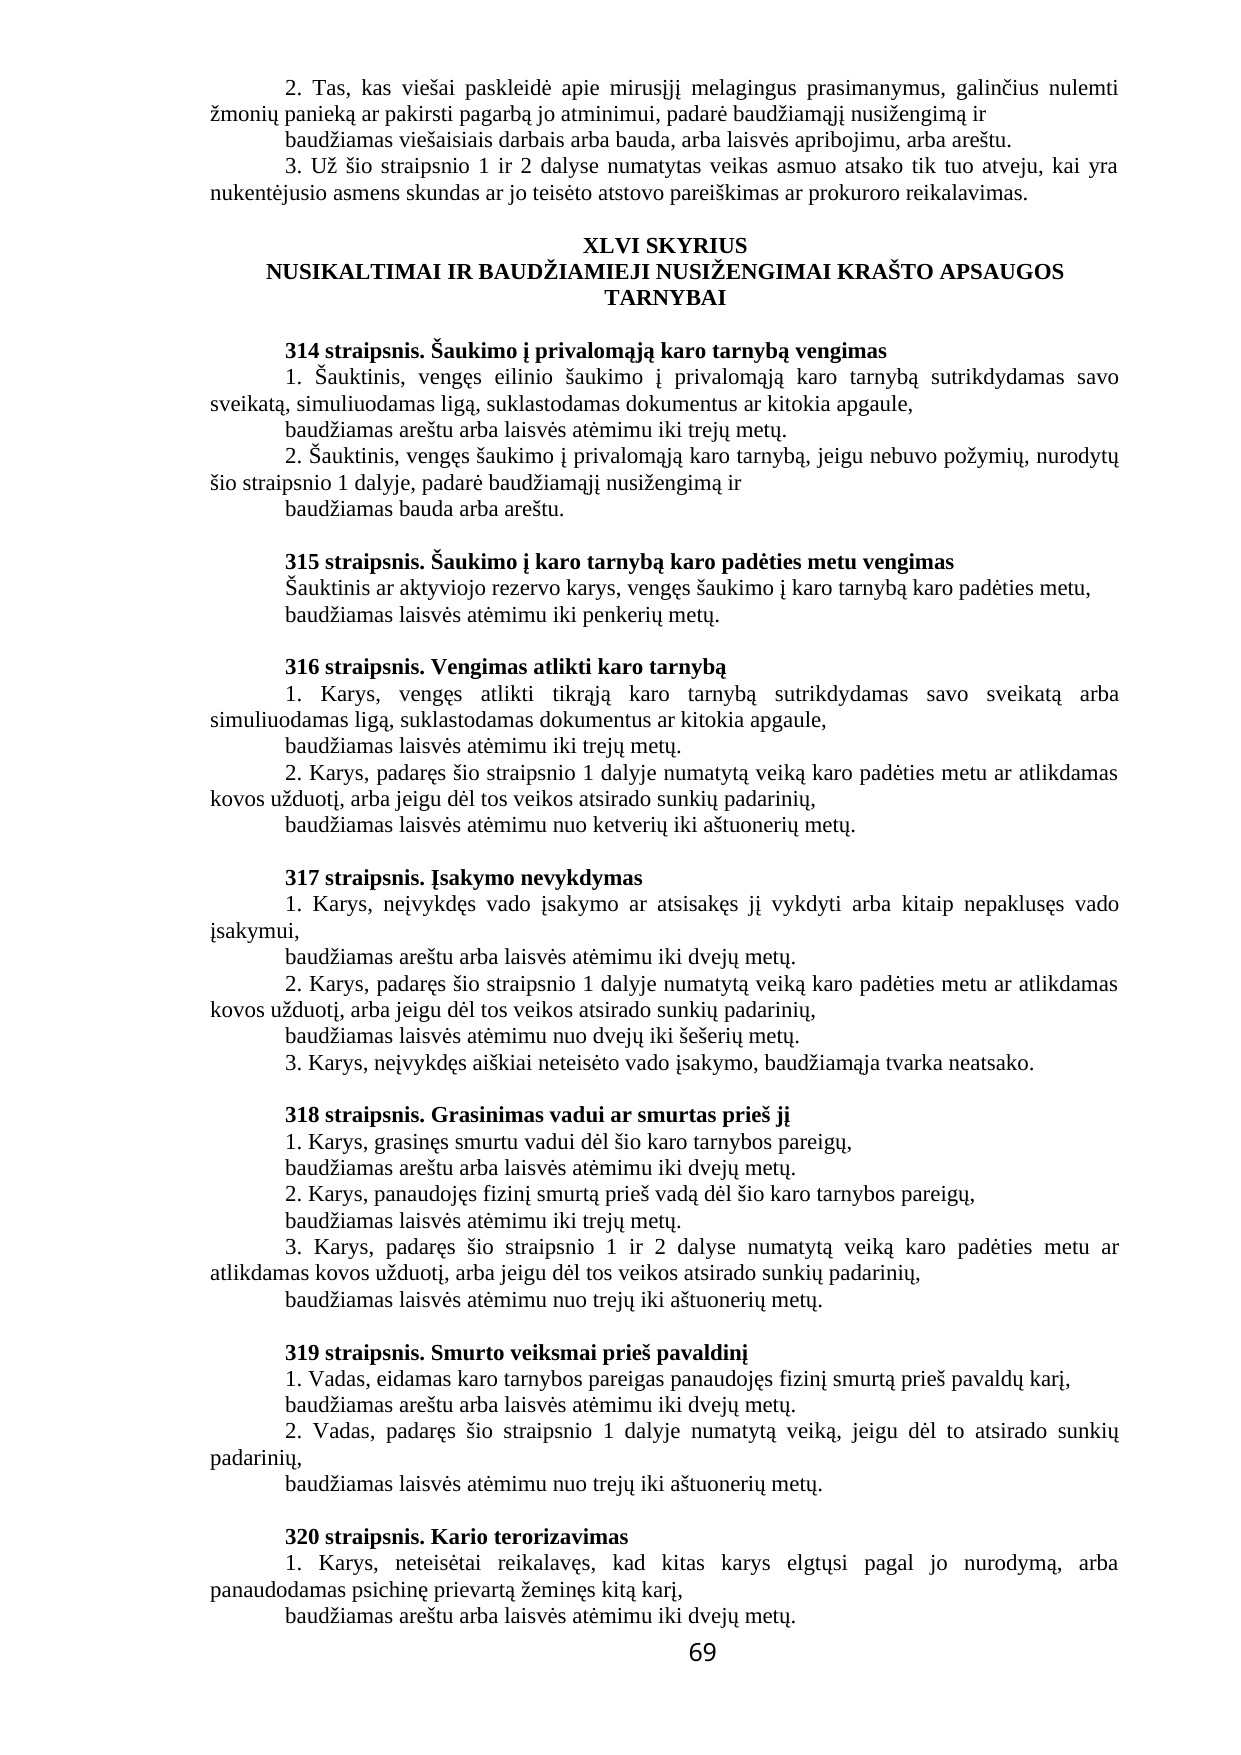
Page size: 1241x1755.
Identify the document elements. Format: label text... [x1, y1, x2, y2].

text baudžiamas laisvės atėmimu iki penkerių metų. [210, 601, 1120, 627]
text baudžiamas bauda arba areštu. [210, 495, 1120, 522]
text 1. Vadas, eidamas karo tarnybos pareigas panaudojęs fizinį smurtą prieš pavaldų karį, [210, 1365, 1120, 1391]
text 3. Už šio straipsnio 1 ir 2 dalyse numatytas veikas asmuo atsako tik tuo atveju, kai yra nukentėjusio asmens skundas ar jo teisėto atstovo pareiškimas ar prokuroro reikalavimas. [210, 153, 1120, 205]
text 314 straipsnis. Šaukimo į privalomąją karo tarnybą vengimas [210, 337, 1120, 363]
text 2. Tas, kas viešai paskleidė apie mirusįjį melagingus prasimanymus, galinčius nulemti žmonių panieką ar pakirsti pagarbą jo atminimui, padarė baudžiamąjį nusižengimą ir [210, 73, 1120, 126]
text baudžiamas laisvės atėmimu nuo dvejų iki šešerių metų. [210, 1022, 1120, 1049]
text baudžiamas areštu arba laisvės atėmimu iki dvejų metų. [210, 1602, 1120, 1628]
text baudžiamas laisvės atėmimu nuo trejų iki aštuonerių metų. [210, 1286, 1120, 1312]
subtitle XLVI skyrius [210, 232, 1120, 258]
text 1. Karys, vengęs atlikti tikrąją karo tarnybą sutrikdydamas savo sveikatą arba simuliuodamas ligą, suklastodamas dokumentus ar kitokia apgaule, [210, 680, 1120, 732]
text baudžiamas areštu arba laisvės atėmimu iki dvejų metų. [210, 943, 1120, 969]
text 1. Karys, neįvykdęs vado įsakymo ar atsisakęs jį vykdyti arba kitaip nepaklusęs vado įsakymui, [210, 891, 1120, 943]
text 2. Vadas, padaręs šio straipsnio 1 dalyje numatytą veiką, jeigu dėl to atsirado sunkių padarinių, [210, 1418, 1120, 1470]
text 2. Šauktinis, vengęs šaukimo į privalomąją karo tarnybą, jeigu nebuvo požymių, nurodytų šio straipsnio 1 dalyje, padarė baudžiamąjį nusižengimą ir [210, 442, 1120, 495]
text baudžiamas areštu arba laisvės atėmimu iki dvejų metų. [210, 1154, 1120, 1180]
text Nusikaltimai IR BAUDŽIAMIEJI NUSIŽENGIMAI krašto apsaugos tarnybAI [210, 258, 1120, 311]
text Šauktinis ar aktyviojo rezervo karys, vengęs šaukimo į karo tarnybą karo padėties metu, [210, 574, 1120, 601]
text 318 straipsnis. Grasinimas vadui ar smurtas prieš jį [210, 1101, 1120, 1128]
text baudžiamas laisvės atėmimu iki trejų metų. [210, 1207, 1120, 1233]
text 1. Karys, neteisėtai reikalavęs, kad kitas karys elgtųsi pagal jo nurodymą, arba panaudodamas psichinę prievartą žeminęs kitą karį, [210, 1549, 1120, 1602]
text baudžiamas viešaisiais darbais arba bauda, arba laisvės apribojimu, arba areštu. [210, 126, 1120, 153]
text 1. Šauktinis, vengęs eilinio šaukimo į privalomąją karo tarnybą sutrikdydamas savo sveikatą, simuliuodamas ligą, suklastodamas dokumentus ar kitokia apgaule, [210, 363, 1120, 416]
text 2. Karys, padaręs šio straipsnio 1 dalyje numatytą veiką karo padėties metu ar atlikdamas kovos užduotį, arba jeigu dėl tos veikos atsirado sunkių padarinių, [210, 969, 1120, 1022]
text 1. Karys, grasinęs smurtu vadui dėl šio karo tarnybos pareigų, [210, 1128, 1120, 1154]
text 315 straipsnis. Šaukimo į karo tarnybą karo padėties metu vengimas [210, 548, 1120, 574]
text baudžiamas areštu arba laisvės atėmimu iki trejų metų. [210, 416, 1120, 442]
text baudžiamas areštu arba laisvės atėmimu iki dvejų metų. [210, 1391, 1120, 1418]
text baudžiamas laisvės atėmimu nuo trejų iki aštuonerių metų. [210, 1470, 1120, 1497]
text 3. Karys, padaręs šio straipsnio 1 ir 2 dalyse numatytą veiką karo padėties metu ar atlikdamas kovos užduotį, arba jeigu dėl tos veikos atsirado sunkių padarinių, [210, 1233, 1120, 1286]
text 3. Karys, neįvykdęs aiškiai neteisėto vado įsakymo, baudžiamąja tvarka neatsako. [210, 1049, 1120, 1075]
text 2. Karys, panaudojęs fizinį smurtą prieš vadą dėl šio karo tarnybos pareigų, [210, 1180, 1120, 1207]
text 319 straipsnis. Smurto veiksmai prieš pavaldinį [210, 1338, 1120, 1365]
text baudžiamas laisvės atėmimu nuo ketverių iki aštuonerių metų. [210, 811, 1120, 838]
text baudžiamas laisvės atėmimu iki trejų metų. [210, 732, 1120, 759]
text 320 straipsnis. Kario terorizavimas [210, 1523, 1120, 1549]
text 316 straipsnis. Vengimas atlikti karo tarnybą [210, 653, 1120, 680]
text 2. Karys, padaręs šio straipsnio 1 dalyje numatytą veiką karo padėties metu ar atlikdamas kovos užduotį, arba jeigu dėl tos veikos atsirado sunkių padarinių, [210, 759, 1120, 811]
text 317 straipsnis. Įsakymo nevykdymas [210, 864, 1120, 891]
